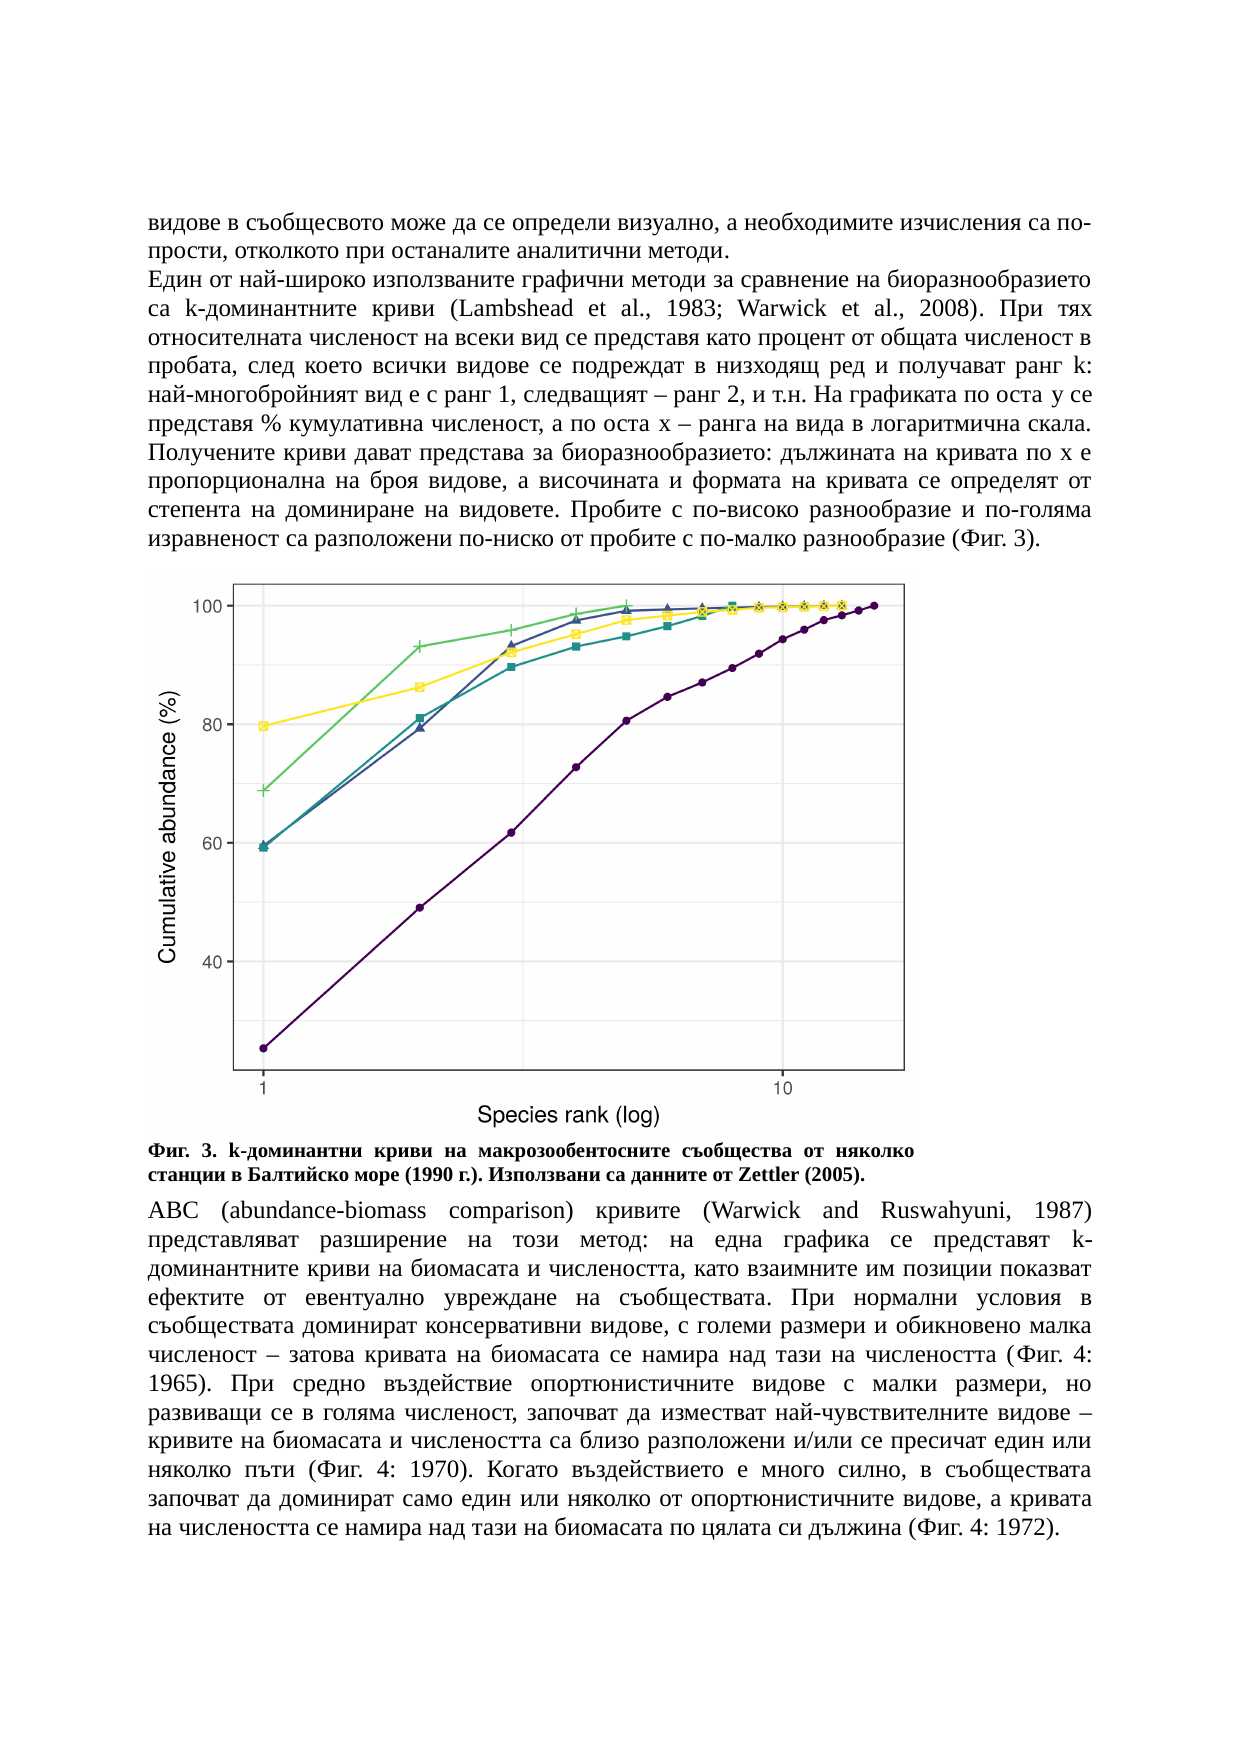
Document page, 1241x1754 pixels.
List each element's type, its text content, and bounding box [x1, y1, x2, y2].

picture [147, 572, 916, 1139]
text Фиг. 3. k-доминантни криви на макрозообентосните съобщества от няколко станции в Балтийско море (1990 г.). Използвани са данните от Zettler (2005). [148, 1139, 915, 1186]
text Един от най-широко използваните графични методи за сравнение на биоразнообразието са k-доминантните криви (Lambshead et al., 1983; Warwick et al., 2008). При тях относителната численост на всеки вид се представя като процент от общата численост в пробата, след което всички видове се подреждат в низходящ ред и получават ранг k: най-многобройният вид е с ранг 1, следващият – ранг 2, и т.н. На графиката по оста y се представя % кумулативна численост, а по оста x – ранга на вида в логаритмична скала. Получените криви дават представа за биоразнообразието: дължината на кривата по х е пропорционална на броя видове, а височината и формата на кривата се определят от степента на доминиране на видовете. Пробите с по-високо разнообразие и по-голяма изравненост са разположени по-ниско от пробите с по-малко разнообразие (Фиг. 3). [148, 264, 1093, 552]
text ABC (abundance-biomass comparison) кривите (Warwick and Ruswahyuni, 1987) представляват разширение на този метод: на една графика се представят k-доминантните криви на биомасата и числеността, като взаимните им позиции показват ефектите от евентуално увреждане на съобществата. При нормални условия в съобществата доминират консервативни видове, с големи размери и обикновено малка численост – затова кривата на биомасата се намира над тази на числеността (Фиг. 4: 1965). При средно въздействие опортюнистичните видове с малки размери, но развиващи се в голяма численост, започват да изместват най-чувствителните видове – кривите на биомасата и числеността са близо разположени и/или се пресичат един или няколко пъти (Фиг. 4: 1970). Когато въздействието е много силно, в съобществата започват да доминират само един или няколко от опортюнистичните видове, а кривата на числеността се намира над тази на биомасата по цялата си дължина (Фиг. 4: 1972). [148, 1195, 1093, 1540]
text видове в съобщесвото може да се определи визуално, а необходимите изчисления са по-прости, отколкото при останалите аналитични методи. [148, 207, 1093, 264]
